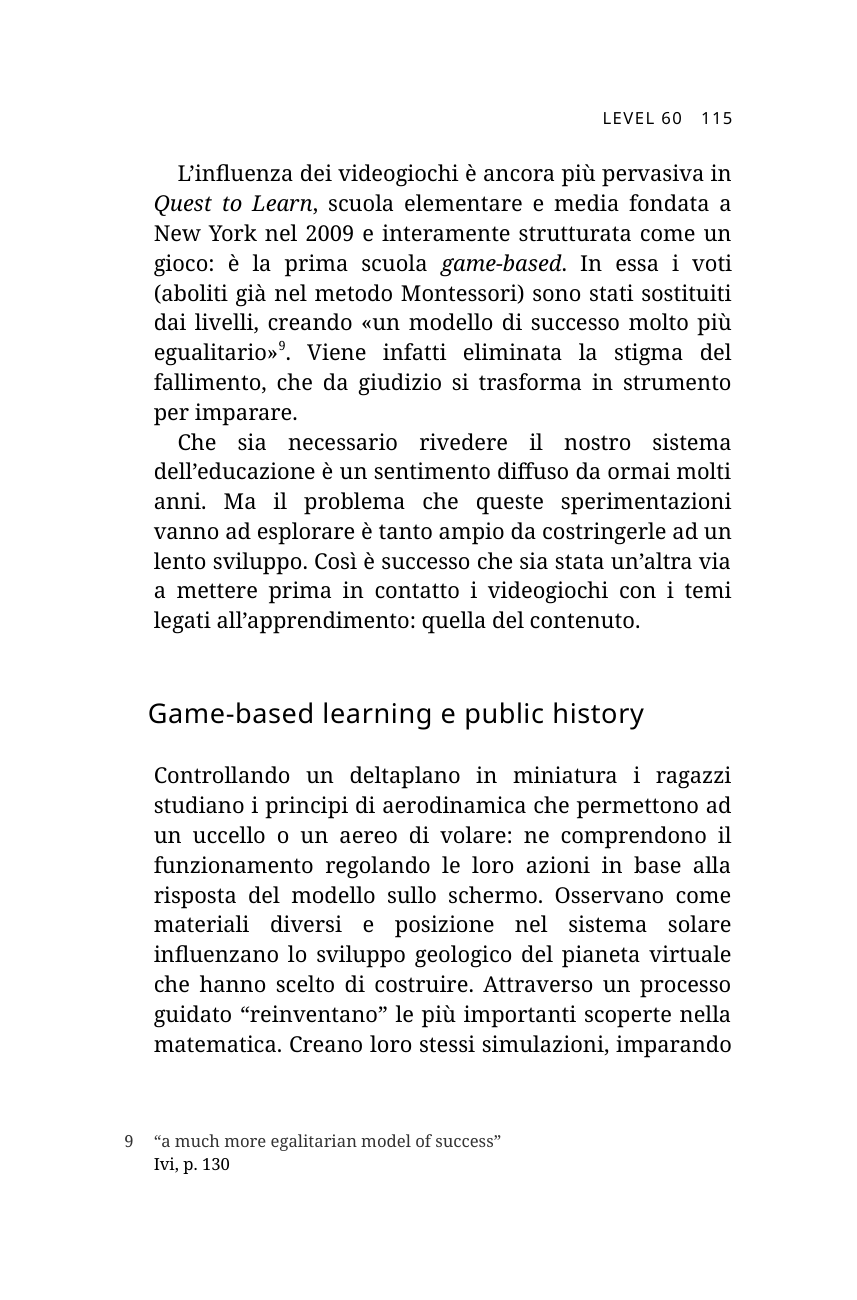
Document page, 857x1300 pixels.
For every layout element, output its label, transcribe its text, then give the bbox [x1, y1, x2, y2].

text L’influenza dei videogiochi è ancora più pervasiva in Quest to Learn, scuola elementare e media fondata a New York nel 2009 e interamente strutturata come un gioco: è la prima scuola game-based. In essa i voti (aboliti già nel metodo Montessori) sono stati sostituiti dai livelli, creando «un modello di successo molto più egualitario». Viene infatti eliminata la stigma del fallimento, che da giudizio si trasforma in strumento per imparare. [153, 158, 732, 427]
text Ivi, p. 130 [124, 1152, 732, 1175]
subtitle Game-based learning e public history [148, 694, 732, 731]
text Controllando un deltaplano in miniatura i ragazzi studiano i principi di aerodinamica che permettono ad un uccello o un aereo di volare: ne comprendono il funzionamento regolando le loro azioni in base alla risposta del modello sullo schermo. Osservano come materiali diversi e posizione nel sistema solare influenzano lo sviluppo geologico del pianeta virtuale che hanno scelto di costruire. Attraverso un processo guidato “reinventano” le più importanti scoperte nella matematica. Creano loro stessi simulazioni, imparando [153, 761, 732, 1058]
text “a much more egalitarian model of success” [124, 1130, 732, 1152]
text Che sia necessario rivedere il nostro sistema dell’educazione è un sentimento diffuso da ormai molti anni. Ma il problema che queste sperimentazioni vanno ad esplorare è tanto ampio da costringerle ad un lento sviluppo. Così è successo che sia stata un’altra via a mettere prima in contatto i videogiochi con i temi legati all’apprendimento: quella del contenuto. [153, 427, 732, 635]
